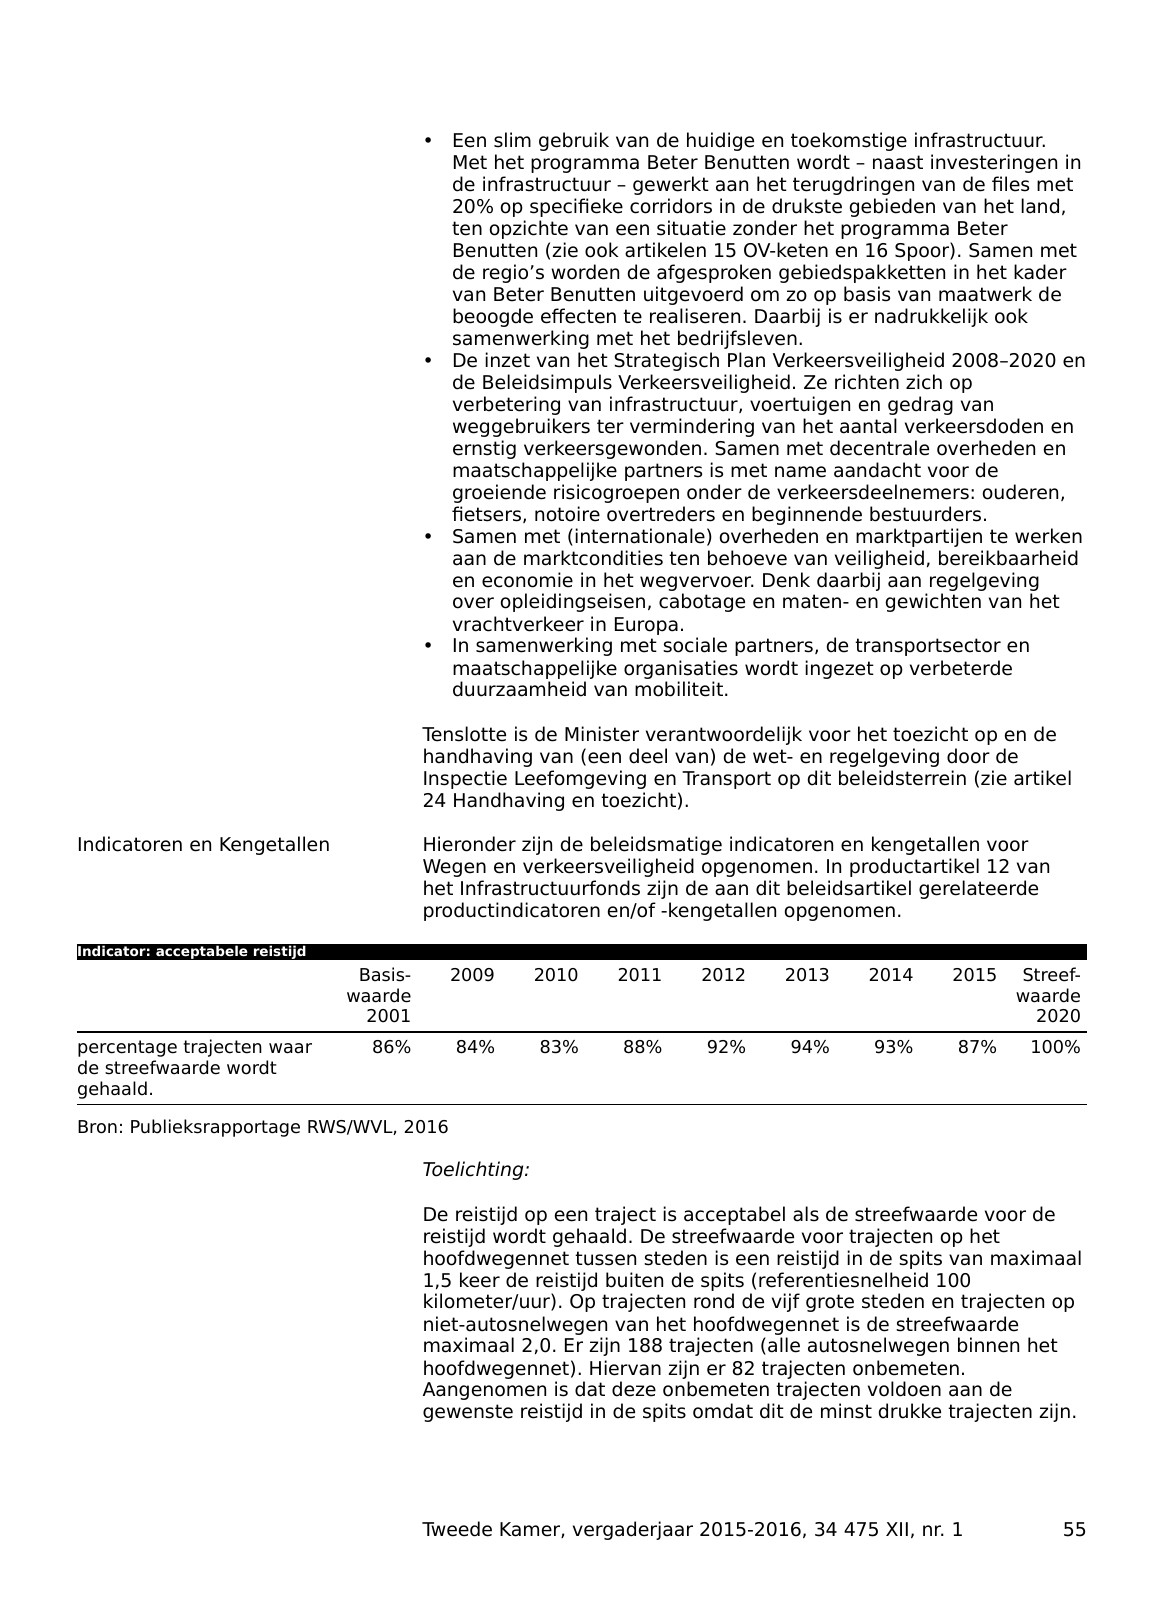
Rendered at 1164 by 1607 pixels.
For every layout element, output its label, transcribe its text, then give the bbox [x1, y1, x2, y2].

table_cell 94% [752, 1033, 836, 1104]
table_cell Bron: Publieksrapportage RWS/WVL, 2016 [77, 1105, 1087, 1137]
table_header Indicator: acceptabele reistijd [77, 944, 1087, 959]
table_cell 100% [1003, 1033, 1087, 1104]
text De reistijd op een traject is acceptabel als de streefwaarde voor de reistijd wordt gehaald. De streefwaarde voor trajecten op het hoofdwegennet tussen steden is een reistijd in de spits van maximaal 1,5 keer de reistijd buiten de spits (referentiesnelheid 100 kilometer/uur). Op trajecten rond de vijf grote steden en trajecten op niet-autosnelwegen van het hoofdwegennet is de streefwaarde maximaal 2,0. Er zijn 188 trajecten (alle autosnelwegen binnen het hoofdwegennet). Hiervan zijn er 82 trajecten onbemeten. Aangenomen is dat deze onbemeten trajecten voldoen aan de gewenste reistijd in de spits omdat dit de minst drukke trajecten zijn. [422, 1203, 1087, 1423]
table_cell 84% [417, 1033, 501, 1104]
table_cell 92% [668, 1033, 752, 1104]
text Indicatoren en Kengetallen [77, 834, 399, 856]
subtitle Toelichting: [422, 1159, 1087, 1181]
table_cell 2012 [668, 960, 752, 1031]
table_cell 86% [333, 1033, 417, 1104]
table_cell 2010 [501, 960, 584, 1031]
table_cell 2009 [417, 960, 501, 1031]
table_cell 88% [585, 1033, 668, 1104]
text Tenslotte is de Minister verantwoordelijk voor het toezicht op en de handhaving van (een deel van) de wet- en regelgeving door de Inspectie Leefomgeving en Transport op dit beleidsterrein (zie artikel 24 Handhaving en toezicht). [422, 723, 1087, 811]
table_cell 2011 [585, 960, 668, 1031]
table_cell 2013 [752, 960, 836, 1031]
table_cell 83% [501, 1033, 584, 1104]
text • In samenwerking met sociale partners, de transportsector en maatschappelijke organisaties wordt ingezet op verbeterde duurzaamheid van mobiliteit. [422, 635, 1087, 701]
table_cell [77, 960, 333, 1031]
table_cell 93% [836, 1033, 919, 1104]
text • Samen met (internationale) overheden en marktpartijen te werken aan de marktcondities ten behoeve van veiligheid, bereikbaarheid en economie in het wegvervoer. Denk daarbij aan regelgeving over opleidingseisen, cabotage en maten- en gewichten van het vrachtverkeer in Europa. [422, 526, 1087, 635]
text • Een slim gebruik van de huidige en toekomstige infrastructuur. Met het programma Beter Benutten wordt – naast investeringen in de infrastructuur – gewerkt aan het terugdringen van de files met 20% op specifieke corridors in de drukste gebieden van het land, ten opzichte van een situatie zonder het programma Beter Benutten (zie ook artikelen 15 OV-keten en 16 Spoor). Samen met de regio’s worden de afgesproken gebiedspakketten in het kader van Beter Benutten uitgevoerd om zo op basis van maatwerk de beoogde effecten te realiseren. Daarbij is er nadrukkelijk ook samenwerking met het bedrijfsleven. [422, 130, 1087, 350]
table_cell 2015 [919, 960, 1003, 1031]
table_cell percentage trajecten waar de streefwaarde wordt gehaald. [77, 1033, 333, 1104]
text Hieronder zijn de beleidsmatige indicatoren en kengetallen voor Wegen en verkeersveiligheid opgenomen. In productartikel 12 van het Infrastructuurfonds zijn de aan dit beleidsartikel gerelateerde productindicatoren en/of -kengetallen opgenomen. [422, 834, 1087, 922]
table_cell 87% [919, 1033, 1003, 1104]
text • De inzet van het Strategisch Plan Verkeersveiligheid 2008–2020 en de Beleidsimpuls Verkeersveiligheid. Ze richten zich op verbetering van infrastructuur, voertuigen en gedrag van weggebruikers ter vermindering van het aantal verkeersdoden en ernstig verkeersgewonden. Samen met decentrale overheden en maatschappelijke partners is met name aandacht voor de groeiende risicogroepen onder de verkeersdeelnemers: ouderen, fietsers, notoire overtreders en beginnende bestuurders. [422, 350, 1087, 526]
table_cell 2014 [836, 960, 919, 1031]
table_cell Basis- waarde 2001 [333, 960, 417, 1031]
table_cell Streef- waarde 2020 [1003, 960, 1087, 1031]
